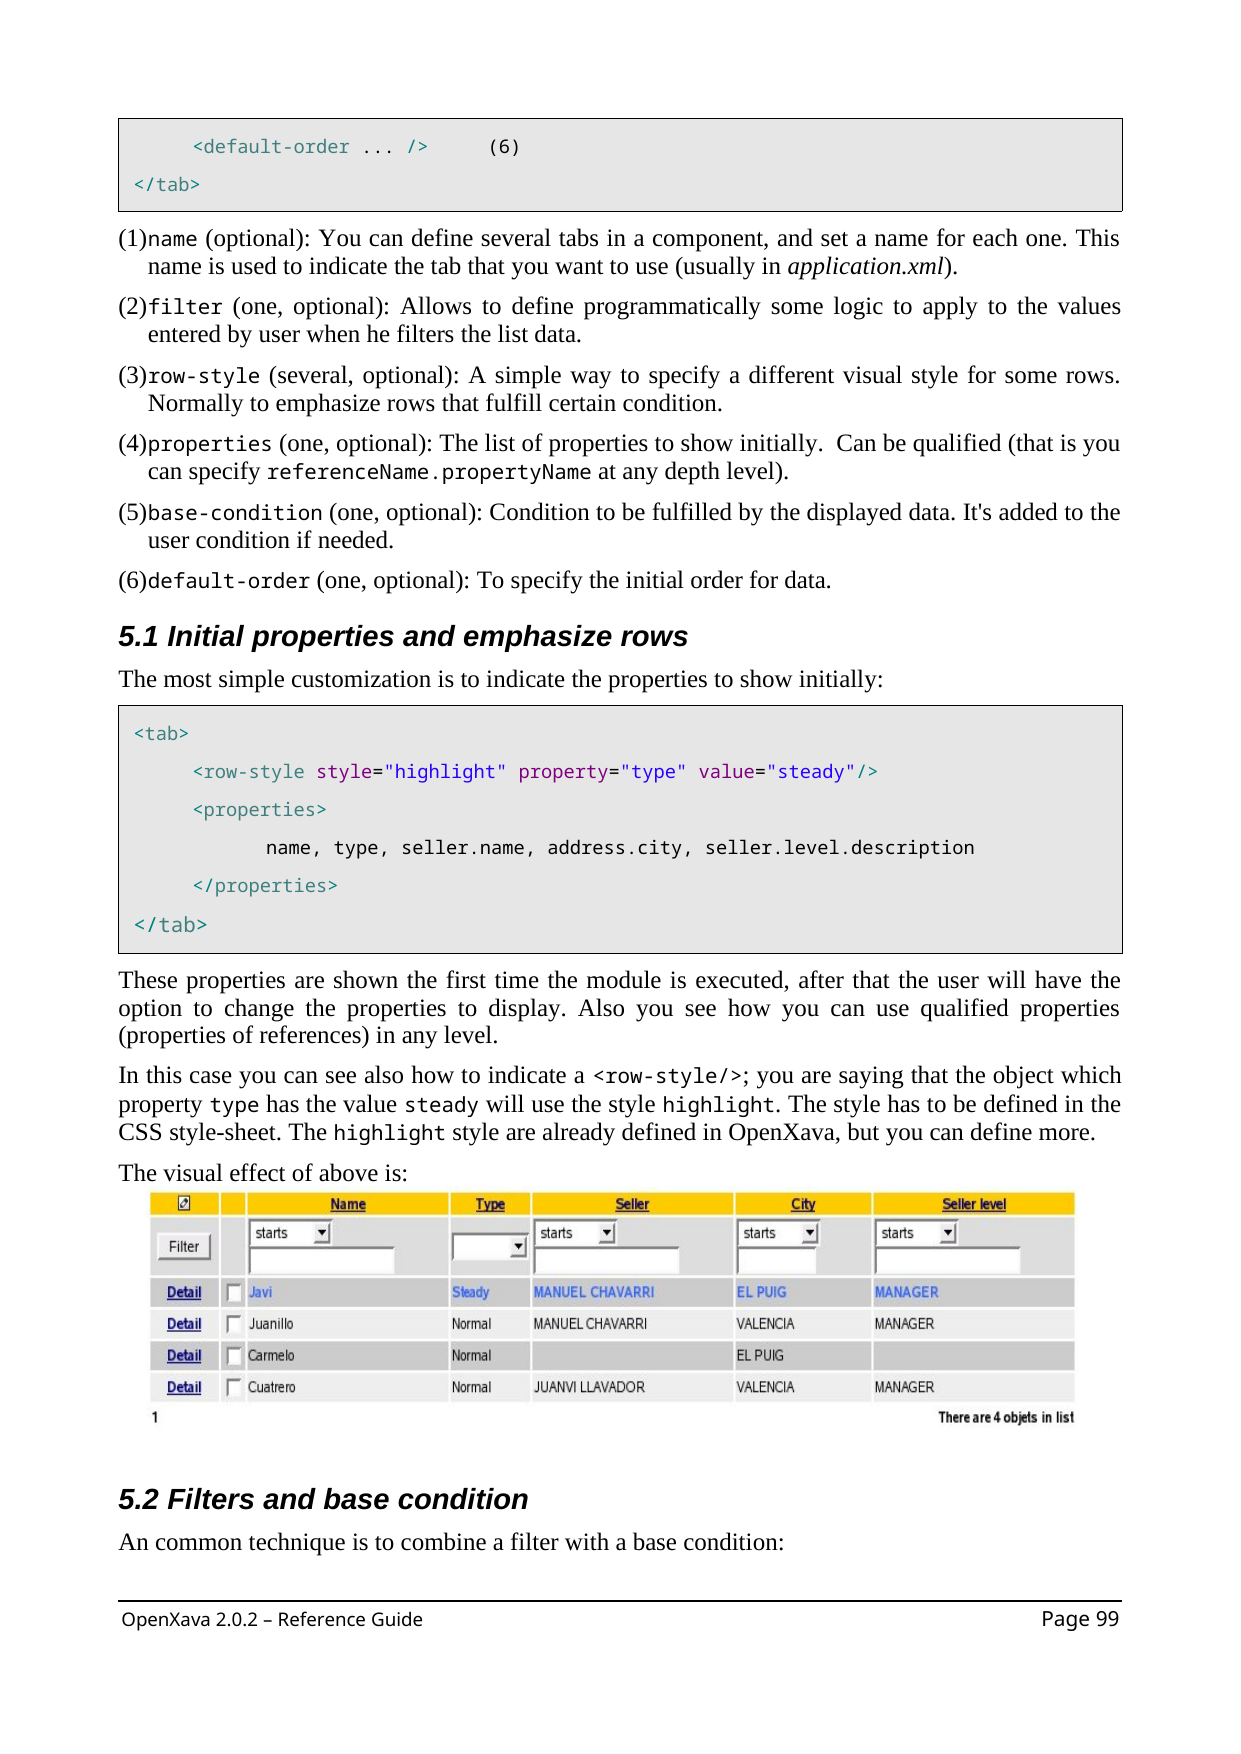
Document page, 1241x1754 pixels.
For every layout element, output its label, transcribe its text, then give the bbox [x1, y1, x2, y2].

list name (optional): You can define several tabs in a component, and set a name for each one. This name is used to indicate the tab that you want to use (usually in application.xml). [118, 224, 1122, 280]
text </properties> [119, 857, 1122, 895]
list filter (one, optional): Allows to define programmatically some logic to apply to the values entered by user when he filters the list data. [118, 292, 1122, 348]
text These properties are shown the first time the module is executed, after that the user will have the option to change the properties to display. Also you see how you can use qualified properties (properties of references) in any level. [118, 966, 1122, 1049]
text An common technique is to combine a filter with a base condition: [118, 1528, 1122, 1556]
list row-style (several, optional): A simple way to specify a different visual style for some rows. Normally to emphasize rows that fulfill certain condition. [118, 361, 1122, 417]
subtitle Initial properties and emphasize rows [118, 620, 1122, 653]
text The visual effect of above is: [118, 1159, 1122, 1186]
text name, type, seller.name, address.city, seller.level.description [119, 819, 1122, 857]
text The most simple customization is to indicate the properties to show initially: [118, 665, 1122, 693]
picture [146, 1186, 1079, 1431]
list properties (one, optional): The list of properties to show initially. Can be qualified (that is you can specify referenceName.propertyName at any depth level). [118, 429, 1122, 486]
text <properties> [119, 781, 1122, 819]
subtitle Filters and base condition [118, 1483, 1122, 1516]
text <tab> [119, 706, 1122, 743]
list default-order (one, optional): To specify the initial order for data. [118, 567, 1122, 595]
text In this case you can see also how to indicate a <row-style/>; you are saying that the object which property type has the value steady will use the style highlight. The style has to be defined in the CSS style-sheet. The highlight style are already defined in OpenXava, but you can define more. [118, 1062, 1122, 1146]
text </tab> [119, 895, 1122, 953]
text <default-order ... /> (6) [119, 119, 1122, 156]
text </tab> [119, 156, 1122, 211]
list base-condition (one, optional): Condition to be fulfilled by the displayed data. It's added to the user condition if needed. [118, 498, 1122, 554]
text <row-style style="highlight" property="type" value="steady"/> [119, 743, 1122, 781]
